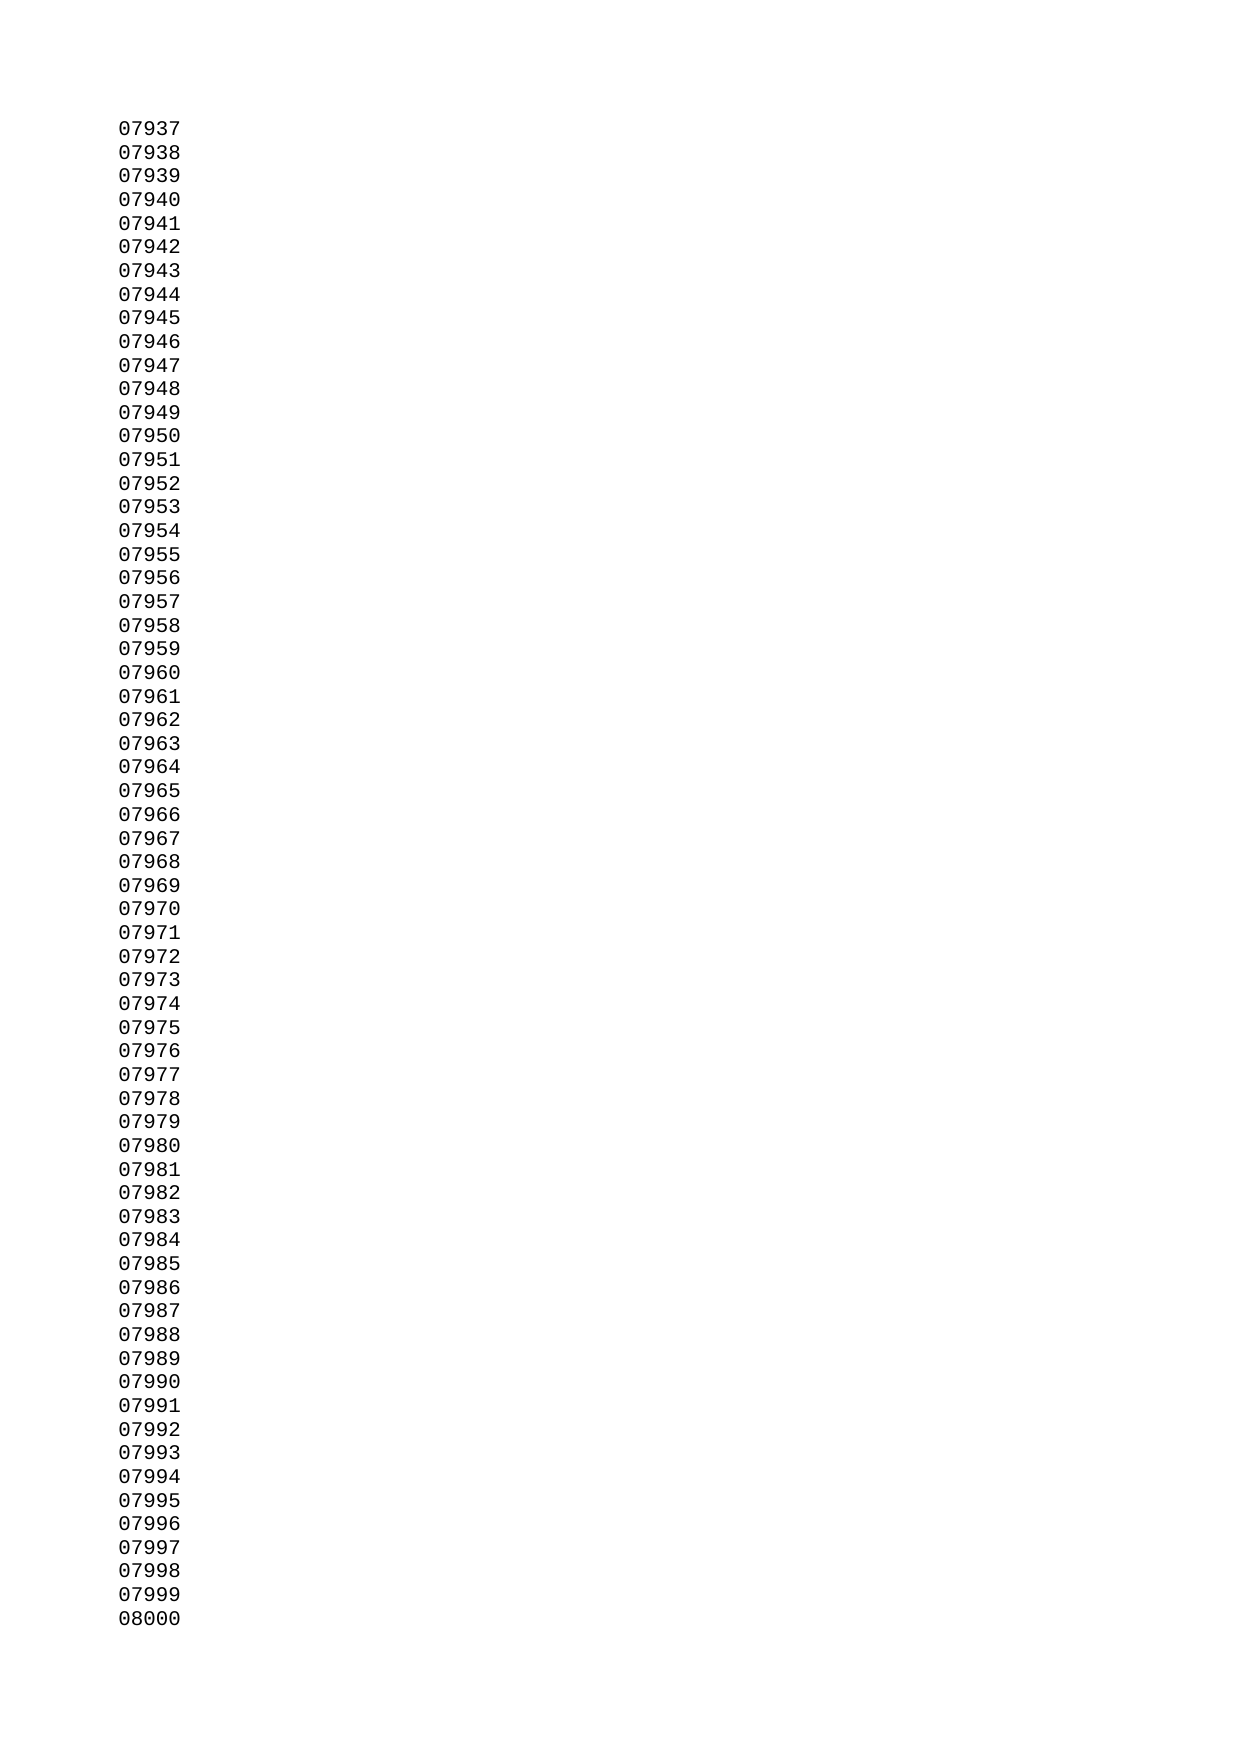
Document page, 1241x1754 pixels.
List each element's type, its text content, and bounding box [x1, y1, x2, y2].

text 07997 [118, 1537, 1122, 1561]
text 07977 [118, 1064, 1122, 1088]
text 07980 [118, 1135, 1122, 1158]
text 07966 [118, 804, 1122, 827]
text 07945 [118, 307, 1122, 331]
text 07967 [118, 827, 1122, 851]
text 07939 [118, 165, 1122, 189]
text 07970 [118, 898, 1122, 922]
text 07971 [118, 922, 1122, 946]
text 07979 [118, 1111, 1122, 1135]
text 07952 [118, 473, 1122, 496]
text 07976 [118, 1040, 1122, 1064]
text 07947 [118, 354, 1122, 378]
text 07958 [118, 615, 1122, 638]
text 07973 [118, 969, 1122, 993]
text 07983 [118, 1206, 1122, 1229]
text 07953 [118, 496, 1122, 520]
text 07975 [118, 1017, 1122, 1040]
text 07995 [118, 1489, 1122, 1513]
text 07950 [118, 426, 1122, 449]
text 07985 [118, 1253, 1122, 1277]
text 07978 [118, 1088, 1122, 1111]
text 07989 [118, 1348, 1122, 1371]
text 07994 [118, 1466, 1122, 1489]
text 07992 [118, 1419, 1122, 1442]
text 07974 [118, 993, 1122, 1017]
text 07969 [118, 875, 1122, 898]
text 07990 [118, 1371, 1122, 1395]
text 07981 [118, 1158, 1122, 1182]
text 07963 [118, 733, 1122, 757]
text 07949 [118, 402, 1122, 426]
text 07964 [118, 757, 1122, 780]
text 07984 [118, 1229, 1122, 1253]
text 07961 [118, 686, 1122, 709]
text 07951 [118, 449, 1122, 473]
text 07968 [118, 851, 1122, 875]
text 07996 [118, 1513, 1122, 1537]
text 07940 [118, 189, 1122, 213]
text 07965 [118, 780, 1122, 804]
text 07957 [118, 591, 1122, 615]
text 07941 [118, 213, 1122, 236]
text 07991 [118, 1395, 1122, 1419]
text 07972 [118, 946, 1122, 969]
text 08000 [118, 1608, 1122, 1631]
text 07955 [118, 544, 1122, 567]
text 07937 [118, 118, 1122, 142]
text 07948 [118, 378, 1122, 402]
text 07960 [118, 662, 1122, 686]
text 07988 [118, 1324, 1122, 1348]
text 07987 [118, 1300, 1122, 1324]
text 07982 [118, 1182, 1122, 1206]
text 07986 [118, 1277, 1122, 1300]
text 07959 [118, 638, 1122, 662]
text 07944 [118, 284, 1122, 307]
text 07962 [118, 709, 1122, 733]
text 07998 [118, 1561, 1122, 1584]
text 07954 [118, 520, 1122, 544]
text 07993 [118, 1442, 1122, 1466]
text 07938 [118, 142, 1122, 165]
text 07999 [118, 1584, 1122, 1608]
text 07943 [118, 260, 1122, 284]
text 07946 [118, 331, 1122, 354]
text 07942 [118, 236, 1122, 260]
text 07956 [118, 567, 1122, 591]
